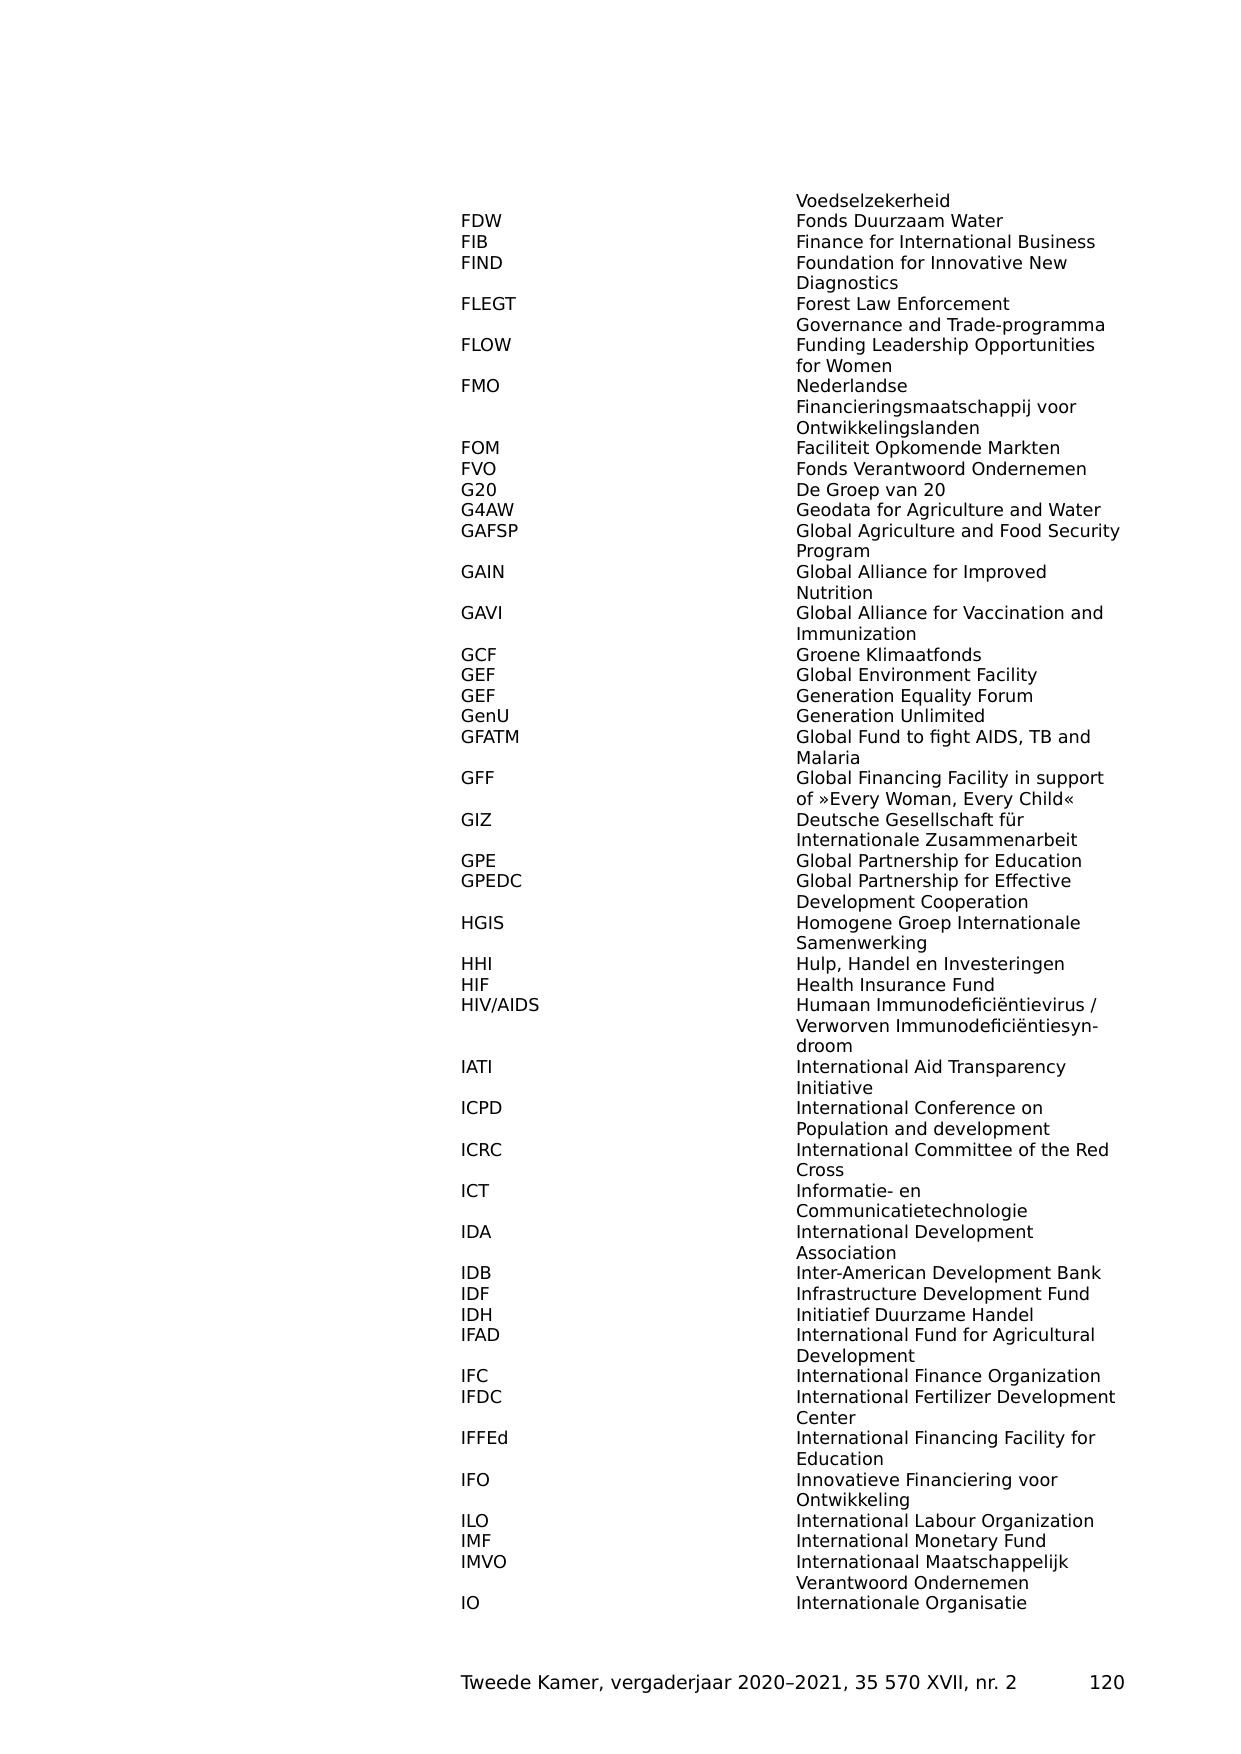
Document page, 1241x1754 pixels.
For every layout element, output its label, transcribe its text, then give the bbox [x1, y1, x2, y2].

table_cell International Conference on Population and development [793, 1098, 1125, 1139]
table_cell GCF [461, 645, 793, 665]
table_cell Generation Equality Forum [793, 686, 1125, 706]
table_cell IFDC [461, 1387, 793, 1428]
table_cell Initiatief Duurzame Handel [793, 1305, 1125, 1325]
table_cell Internationale Organisatie [793, 1593, 1125, 1614]
table_cell International Committee of the Red Cross [793, 1140, 1125, 1181]
table_cell Global Environment Facility [793, 665, 1125, 686]
table_cell Finance for International Business [793, 232, 1125, 253]
table_cell International Development Association [793, 1222, 1125, 1263]
table_cell Global Fund to fight AIDS, TB and Malaria [793, 727, 1125, 768]
table_cell IO [461, 1593, 793, 1614]
table_cell Foundation for Innovative New Diagnostics [793, 253, 1125, 294]
table_cell Global Financing Facility in support of »Every Woman, Every Child« [793, 768, 1125, 809]
table_cell GPEDC [461, 871, 793, 913]
table_cell ICRC [461, 1140, 793, 1181]
table_cell Funding Leadership Opportunities for Women [793, 335, 1125, 376]
table_cell Voedselzekerheid [793, 191, 1125, 211]
table_cell International Aid Transparency Initiative [793, 1057, 1125, 1098]
table_cell HHI [461, 954, 793, 974]
table_cell International Fund for Agricultural Development [793, 1325, 1125, 1366]
table_cell IFC [461, 1366, 793, 1387]
table_cell FVO [461, 459, 793, 479]
table_cell Infrastructure Development Fund [793, 1284, 1125, 1304]
table_cell IFFEd [461, 1428, 793, 1469]
table_cell Global Partnership for Education [793, 851, 1125, 871]
table_cell Fonds Duurzaam Water [793, 211, 1125, 232]
table_cell Humaan Immunodeficiëntievirus / Verworven Immunodeficiëntiesyn- droom [793, 995, 1125, 1057]
table_cell IDH [461, 1305, 793, 1325]
table_cell FOM [461, 438, 793, 459]
table_cell Deutsche Gesellschaft für Internationale Zusammenarbeit [793, 810, 1125, 851]
table_cell Global Alliance for Improved Nutrition [793, 562, 1125, 603]
table_cell Homogene Groep Internationale Samenwerking [793, 913, 1125, 954]
table_cell Innovatieve Financiering voor Ontwikkeling [793, 1470, 1125, 1511]
table_cell International Labour Organization [793, 1511, 1125, 1531]
table_cell ILO [461, 1511, 793, 1531]
table_cell GPE [461, 851, 793, 871]
table_cell Groene Klimaatfonds [793, 645, 1125, 665]
table_cell International Finance Organization [793, 1366, 1125, 1387]
table_cell GEF [461, 665, 793, 686]
table_cell Forest Law Enforcement Governance and Trade-programma [793, 294, 1125, 335]
table_cell IFAD [461, 1325, 793, 1366]
table_cell FDW [461, 211, 793, 232]
table_cell GenU [461, 706, 793, 727]
table_cell Global Alliance for Vaccination and Immunization [793, 603, 1125, 644]
table_cell IFO [461, 1470, 793, 1511]
table_cell Internationaal Maatschappelijk Verantwoord Ondernemen [793, 1552, 1125, 1593]
table_cell IATI [461, 1057, 793, 1098]
table_cell FMO [461, 376, 793, 438]
table_cell [461, 191, 793, 211]
table_cell FLEGT [461, 294, 793, 335]
table_cell Global Agriculture and Food Security Program [793, 521, 1125, 562]
table_cell GEF [461, 686, 793, 706]
table_cell Generation Unlimited [793, 706, 1125, 727]
table_cell HIF [461, 975, 793, 995]
table_cell G20 [461, 480, 793, 500]
table_cell GAFSP [461, 521, 793, 562]
table_cell FLOW [461, 335, 793, 376]
table_cell Global Partnership for Effective Development Cooperation [793, 871, 1125, 913]
table_cell FIB [461, 232, 793, 253]
table_cell Hulp, Handel en Investeringen [793, 954, 1125, 974]
table_cell ICPD [461, 1098, 793, 1139]
table_cell GAVI [461, 603, 793, 644]
table_cell Nederlandse Financieringsmaatschappij voor Ontwikkelingslanden [793, 376, 1125, 438]
table_cell International Monetary Fund [793, 1531, 1125, 1552]
table_cell IDA [461, 1222, 793, 1263]
table_cell De Groep van 20 [793, 480, 1125, 500]
table_cell Health Insurance Fund [793, 975, 1125, 995]
table_cell Faciliteit Opkomende Markten [793, 438, 1125, 459]
table_cell HGIS [461, 913, 793, 954]
table_cell Inter-American Development Bank [793, 1263, 1125, 1284]
table_cell IDB [461, 1263, 793, 1284]
table_cell FIND [461, 253, 793, 294]
table_cell Geodata for Agriculture and Water [793, 500, 1125, 521]
table_cell Fonds Verantwoord Ondernemen [793, 459, 1125, 479]
table_cell GIZ [461, 810, 793, 851]
table_cell HIV/AIDS [461, 995, 793, 1057]
table_cell IMVO [461, 1552, 793, 1593]
table_cell Informatie- en Communicatietechnologie [793, 1181, 1125, 1222]
table_cell GAIN [461, 562, 793, 603]
table_cell GFATM [461, 727, 793, 768]
table_cell International Fertilizer Development Center [793, 1387, 1125, 1428]
table_cell IMF [461, 1531, 793, 1552]
table_cell G4AW [461, 500, 793, 521]
table_cell International Financing Facility for Education [793, 1428, 1125, 1469]
table_cell GFF [461, 768, 793, 809]
table_cell ICT [461, 1181, 793, 1222]
table_cell IDF [461, 1284, 793, 1304]
